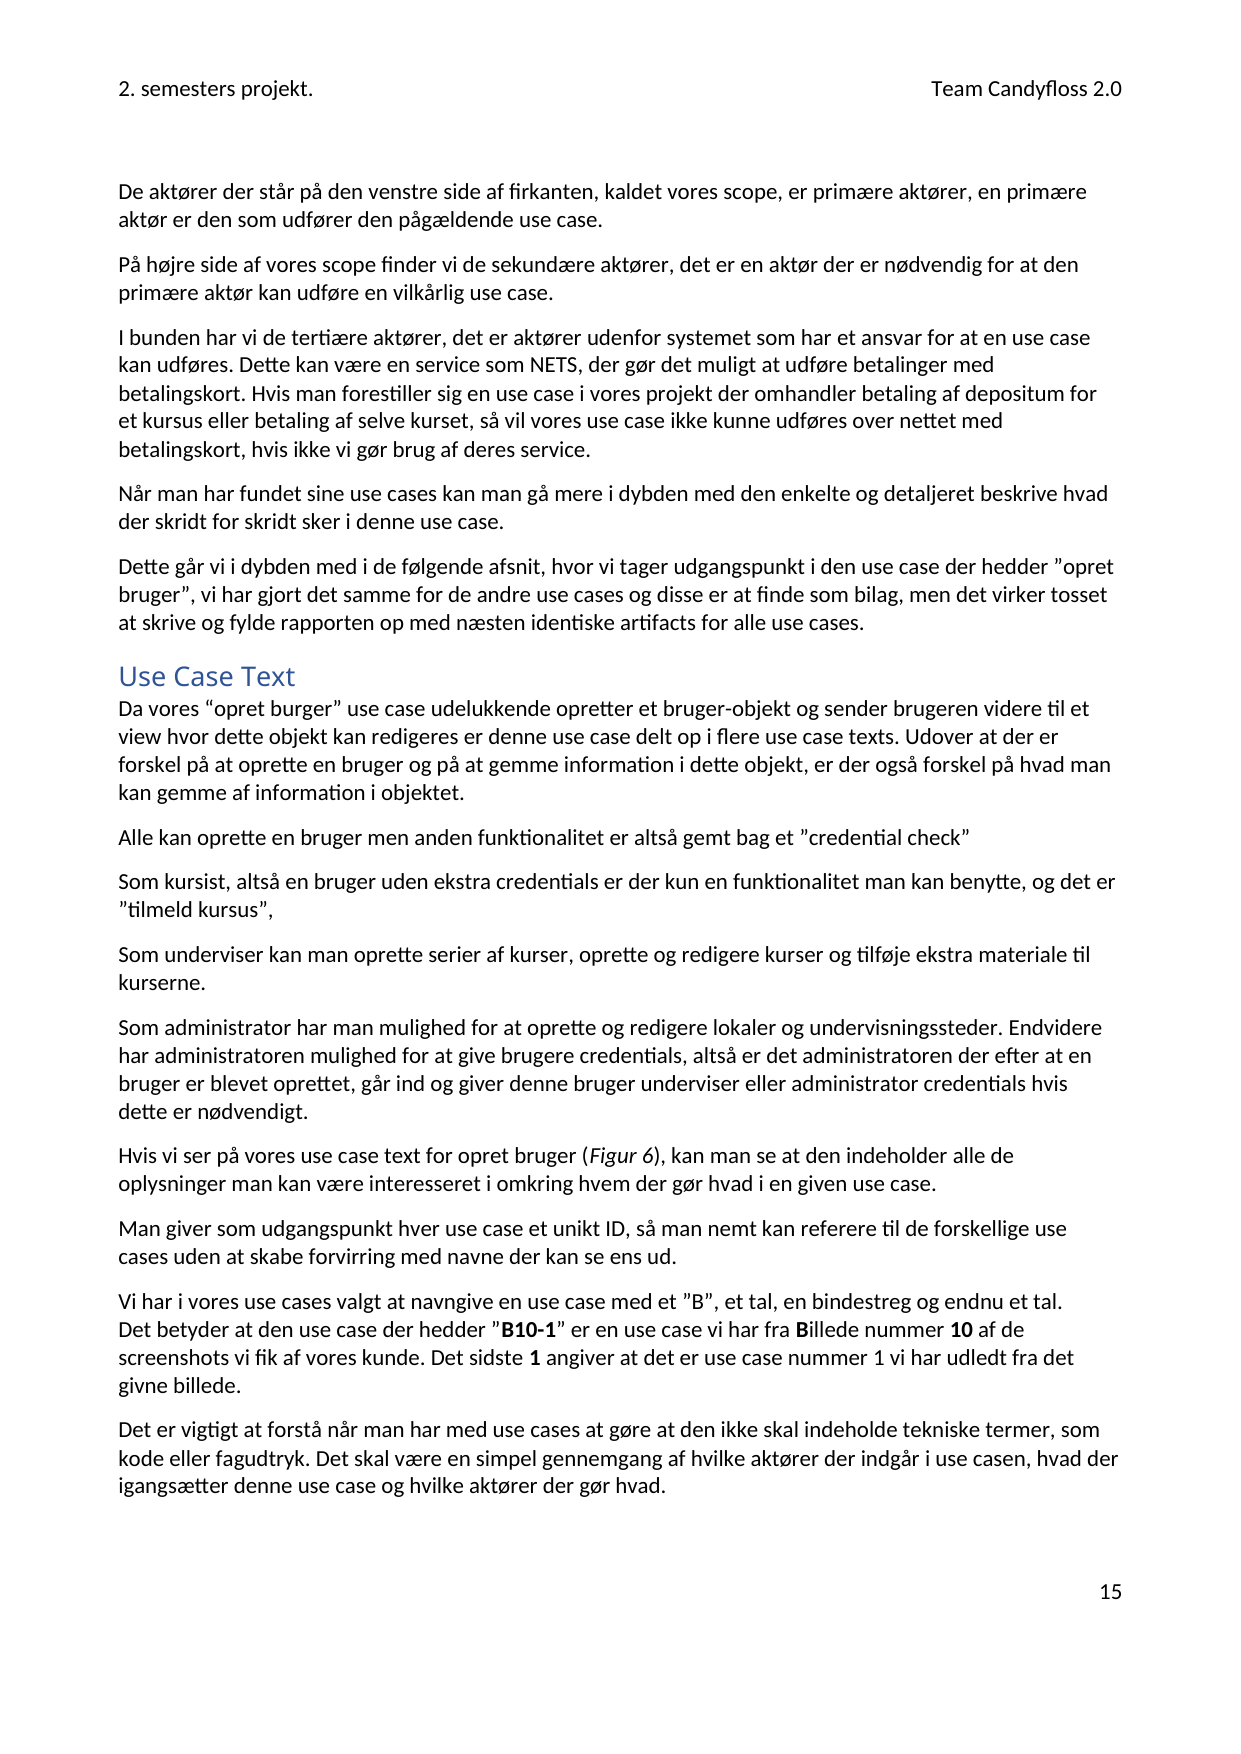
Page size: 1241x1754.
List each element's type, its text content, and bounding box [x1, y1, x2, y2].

text Da vores “opret burger” use case udelukkende opretter et bruger-objekt og sender brugeren videre til et view hvor dette objekt kan redigeres er denne use case delt op i flere use case texts. Udover at der er forskel på at oprette en bruger og på at gemme information i dette objekt, er der også forskel på hvad man kan gemme af information i objektet. [118, 694, 1122, 806]
text Det er vigtigt at forstå når man har med use cases at gøre at den ikke skal indeholde tekniske termer, som kode eller fagudtryk. Det skal være en simpel gennemgang af hvilke aktører der indgår i use casen, hvad der igangsætter denne use case og hvilke aktører der gør hvad. [118, 1416, 1122, 1528]
subtitle Use Case Text [118, 657, 1122, 694]
text Som kursist, altså en bruger uden ekstra credentials er der kun en funktionalitet man kan benytte, og det er ”tilmeld kursus”, [118, 867, 1122, 923]
text Vi har i vores use cases valgt at navngive en use case med et ”B”, et tal, en bindestreg og endnu et tal. Det betyder at den use case der hedder ”B10-1” er en use case vi har fra Billede nummer 10 af de screenshots vi fik af vores kunde. Det sidste 1 angiver at det er use case nummer 1 vi har udledt fra det givne billede. [118, 1287, 1122, 1399]
text Dette går vi i dybden med i de følgende afsnit, hvor vi tager udgangspunkt i den use case der hedder ”opret bruger”, vi har gjort det samme for de andre use cases og disse er at finde som bilag, men det virker tosset at skrive og fylde rapporten op med næsten identiske artifacts for alle use cases. [118, 552, 1122, 636]
text På højre side af vores scope finder vi de sekundære aktører, det er en aktør der er nødvendig for at den primære aktør kan udføre en vilkårlig use case. [118, 250, 1122, 306]
text I bunden har vi de tertiære aktører, det er aktører udenfor systemet som har et ansvar for at en use case kan udføres. Dette kan være en service som NETS, der gør det muligt at udføre betalinger med betalingskort. Hvis man forestiller sig en use case i vores projekt der omhandler betaling af depositum for et kursus eller betaling af selve kurset, så vil vores use case ikke kunne udføres over nettet med betalingskort, hvis ikke vi gør brug af deres service. [118, 323, 1122, 463]
text Som administrator har man mulighed for at oprette og redigere lokaler og undervisningssteder. Endvidere har administratoren mulighed for at give brugere credentials, altså er det administratoren der efter at en bruger er blevet oprettet, går ind og giver denne bruger underviser eller administrator credentials hvis dette er nødvendigt. [118, 1013, 1122, 1125]
text Når man har fundet sine use cases kan man gå mere i dybden med den enkelte og detaljeret beskrive hvad der skridt for skridt sker i denne use case. [118, 479, 1122, 535]
text Hvis vi ser på vores use case text for opret bruger (Figur 6), kan man se at den indeholder alle de oplysninger man kan være interesseret i omkring hvem der gør hvad i en given use case. [118, 1141, 1122, 1197]
text Alle kan oprette en bruger men anden funktionalitet er altså gemt bag et ”credential check” [118, 823, 1122, 851]
text De aktører der står på den venstre side af firkanten, kaldet vores scope, er primære aktører, en primære aktør er den som udfører den pågældende use case. [118, 177, 1122, 233]
text Man giver som udgangspunkt hver use case et unikt ID, så man nemt kan referere til de forskellige use cases uden at skabe forvirring med navne der kan se ens ud. [118, 1214, 1122, 1270]
text Som underviser kan man oprette serier af kurser, oprette og redigere kurser og tilføje ekstra materiale til kurserne. [118, 940, 1122, 996]
